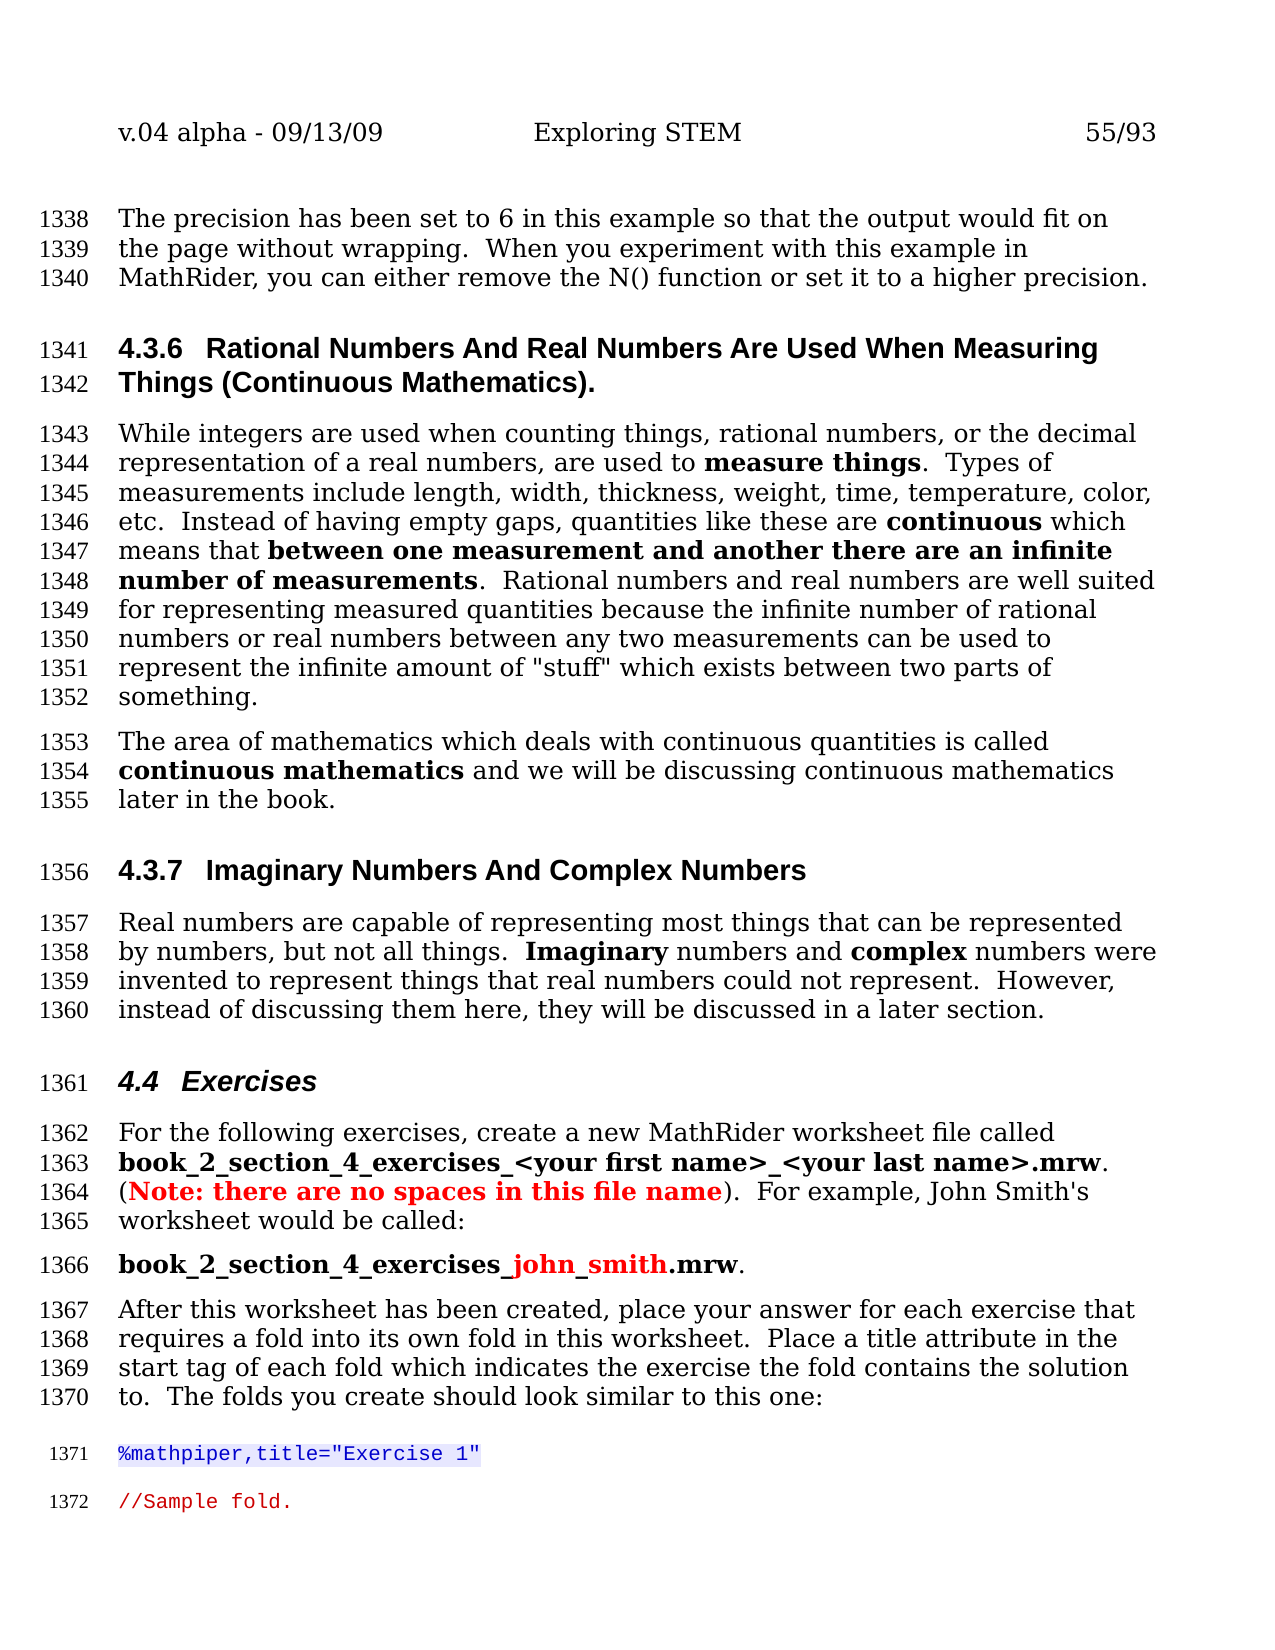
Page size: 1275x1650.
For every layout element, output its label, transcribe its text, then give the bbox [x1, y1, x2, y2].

text The precision has been set to 6 in this example so that the output would fit on the page without wrapping. When you experiment with this example in MathRider, you can either remove the N() function or set it to a higher precision. [118, 204, 1157, 292]
subtitle Exercises [118, 1064, 1157, 1097]
text %mathpiper,title="Exercise 1" [118, 1443, 1157, 1467]
text For the following exercises, create a new MathRider worksheet file called book_2_section_4_exercises_<your first name>_<your last name>.mrw. (Note: there are no spaces in this file name). For example, John Smith's worksheet would be called: [118, 1118, 1157, 1235]
text book_2_section_4_exercises_john_smith.mrw. [118, 1250, 1157, 1280]
text //Sample fold. [118, 1491, 1157, 1514]
text The area of mathematics which deals with continuous quantities is called continuous mathematics and we will be discussing continuous mathematics later in the book. [118, 727, 1157, 814]
subtitle Imaginary Numbers And Complex Numbers [118, 853, 1157, 887]
text Real numbers are capable of representing most things that can be represented by numbers, but not all things. Imaginary numbers and complex numbers were invented to represent things that real numbers could not represent. However, instead of discussing them here, they will be discussed in a later section. [118, 908, 1157, 1025]
text After this worksheet has been created, place your answer for each exercise that requires a fold into its own fold in this worksheet. Place a title attribute in the start tag of each fold which indicates the exercise the fold contains the solution to. The folds you create should look similar to this one: [118, 1295, 1157, 1411]
subtitle Rational Numbers And Real Numbers Are Used When Measuring Things (Continuous Mathematics). [118, 331, 1157, 398]
text While integers are used when counting things, rational numbers, or the decimal representation of a real numbers, are used to measure things. Types of measurements include length, width, thickness, weight, time, temperature, color, etc. Instead of having empty gaps, quantities like these are continuous which means that between one measurement and another there are an infinite number of measurements. Rational numbers and real numbers are well suited for representing measured quantities because the infinite number of rational numbers or real numbers between any two measurements can be used to represent the infinite amount of "stuff" which exists between two parts of something. [118, 419, 1157, 712]
